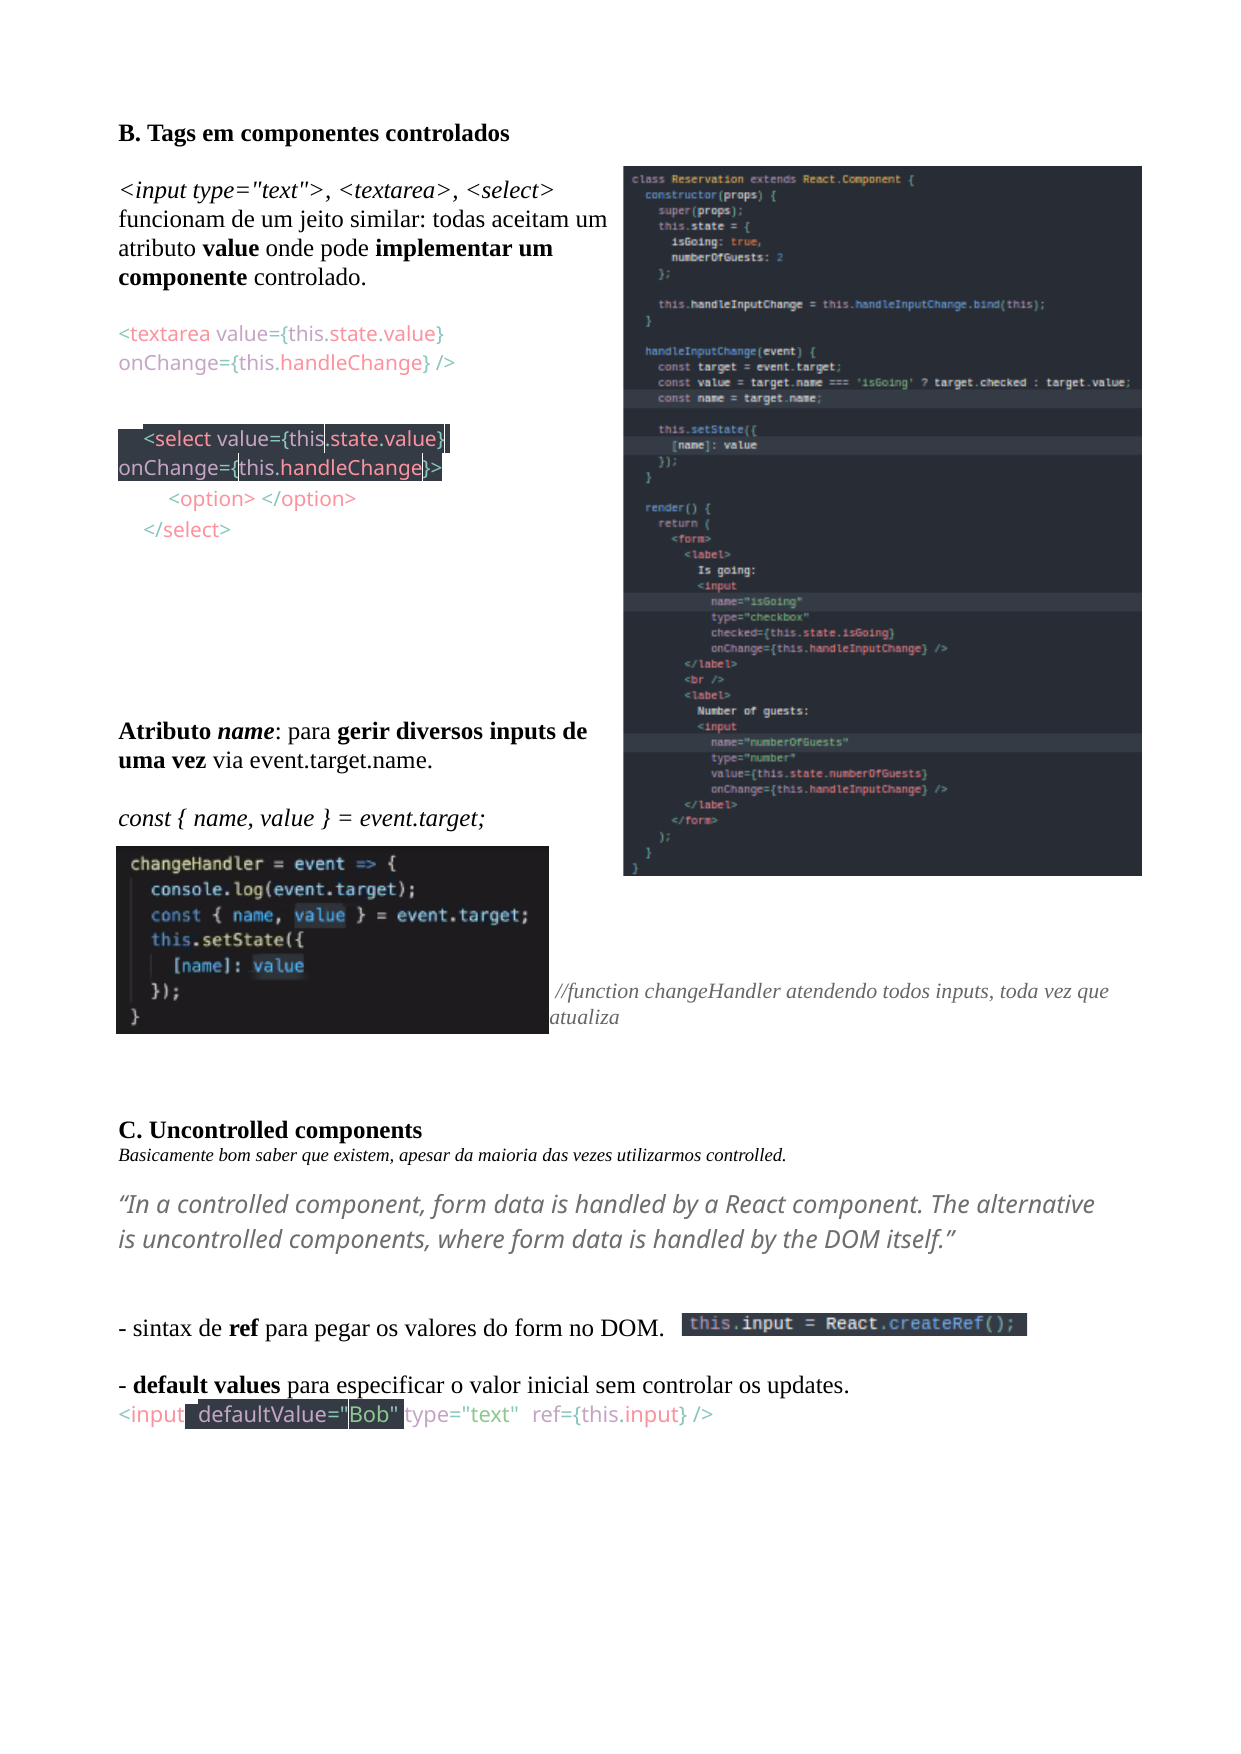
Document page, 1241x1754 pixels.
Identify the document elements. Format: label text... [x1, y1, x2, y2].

text //function changeHandler atendendo todos inputs, toda vez que atualiza [549, 975, 1122, 1029]
text - sintax de ref para pegar os valores do form no DOM. [118, 1313, 1122, 1342]
text <input type="text">, <textarea>, <select> funcionam de um jeito similar: todas aceitam um atributo value onde pode implementar um componente controlado. [118, 176, 623, 291]
text const { name, value } = event.target; [118, 803, 623, 831]
text </select> [118, 513, 623, 544]
picture [681, 1313, 1028, 1336]
picture [623, 166, 1142, 876]
text Atributo name: para gerir diversos inputs de uma vez via event.target.name. [118, 716, 623, 774]
picture [116, 846, 549, 1034]
text <textarea value={this.state.value} onChange={this.handleChange} /> [118, 319, 623, 376]
text B. Tags em componentes controlados [118, 118, 1122, 147]
text <input defaultValue="Bob" type="text" ref={this.input} /> [118, 1399, 1122, 1429]
text - default values para especificar o valor inicial sem controlar os updates. [118, 1370, 1122, 1399]
text “In a controlled component, form data is handled by a React component. The alternative is uncontrolled components, where form data is handled by the DOM itself.” [118, 1187, 1122, 1255]
text <option> </option> [118, 481, 623, 513]
text Basicamente bom saber que existem, apesar da maioria das vezes utilizarmos controlled. [118, 1144, 1122, 1166]
text <select value={this.state.value} onChange={this.handleChange}> [118, 424, 623, 481]
text C. Uncontrolled components [118, 1115, 1122, 1144]
